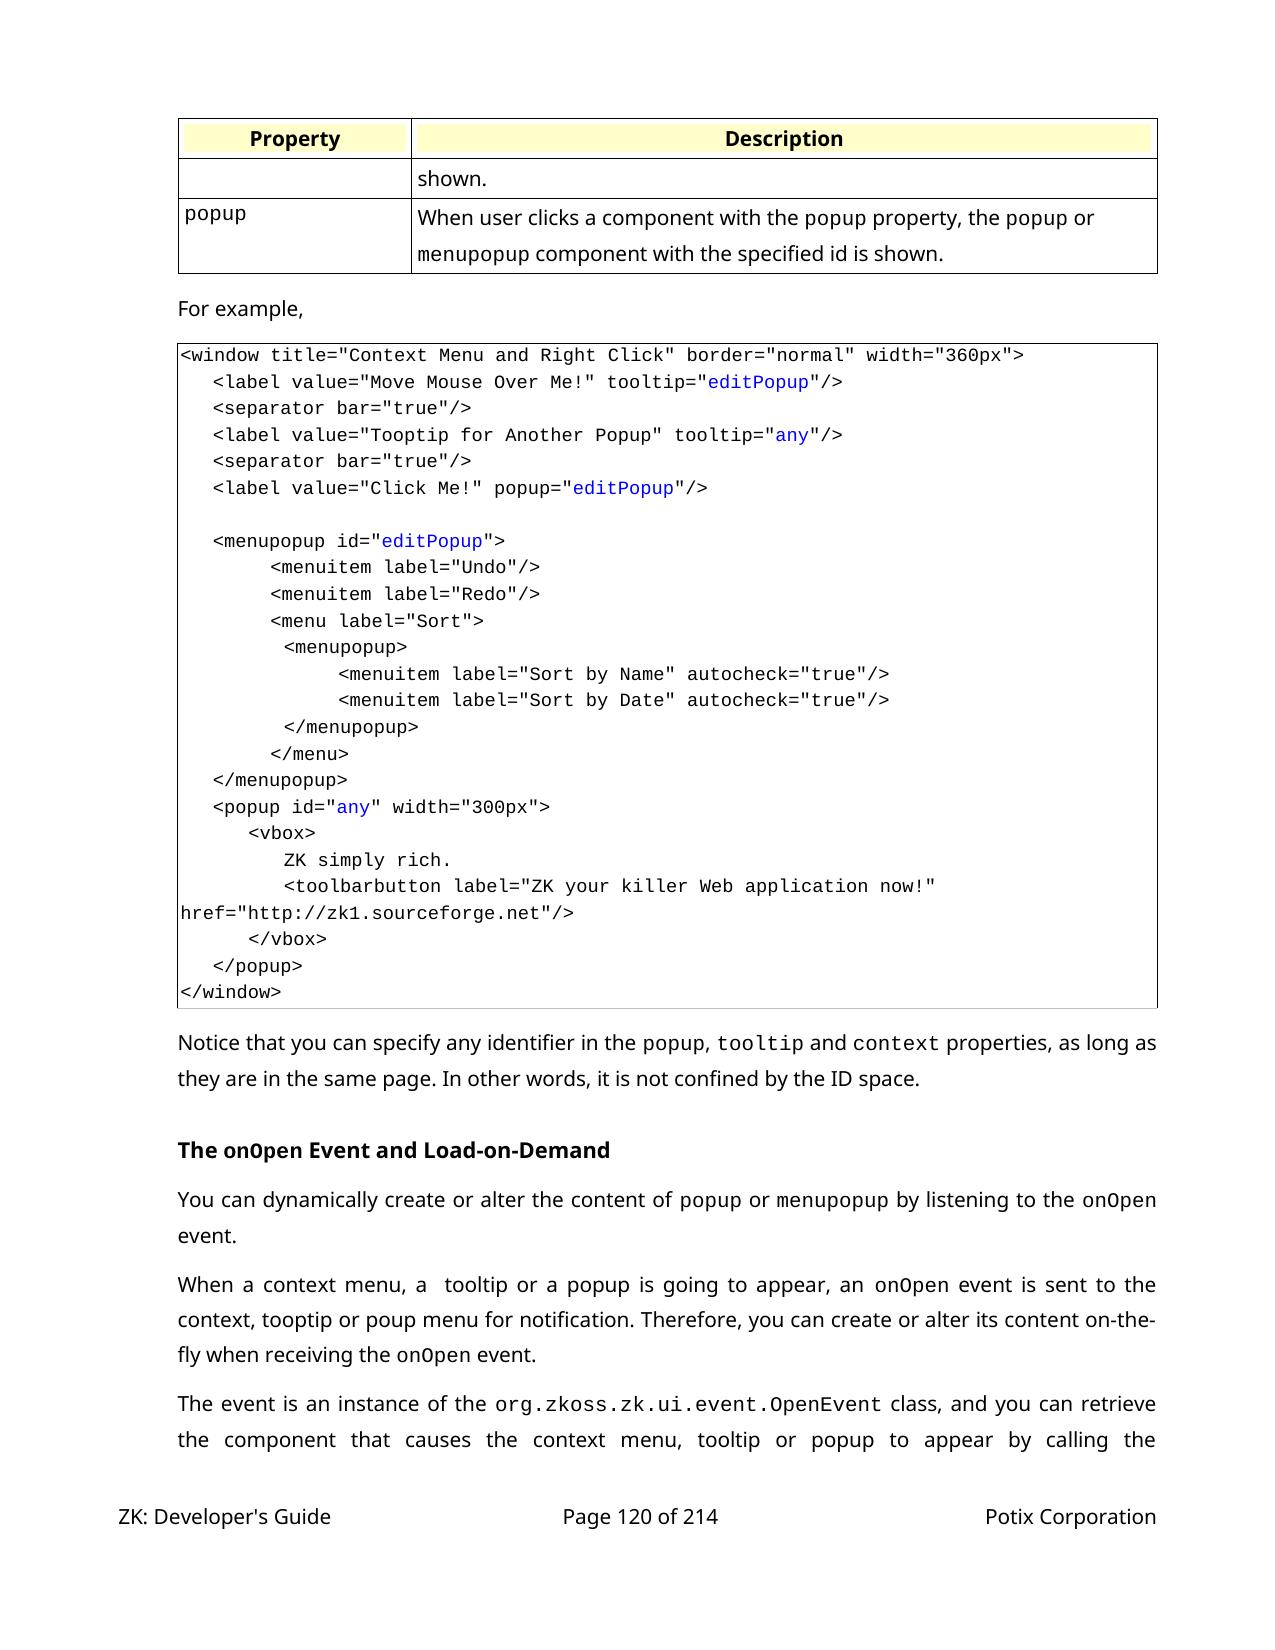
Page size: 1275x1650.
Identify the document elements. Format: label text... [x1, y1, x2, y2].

table_cell popup [179, 199, 411, 273]
table_cell [179, 159, 411, 198]
text You can dynamically create or alter the content of popup or menupopup by listening to the onOpen event. [177, 1185, 1157, 1249]
text When a context menu, a tooltip or a popup is going to appear, an onOpen event is sent to the context, tooptip or poup menu for notification. Therefore, you can create or alter its content on-the-fly when receiving the onOpen event. [177, 1270, 1157, 1369]
text <window title="Context Menu and Right Click" border="normal" width="360px"> <label value="Move Mouse Over Me!" tooltip="editPopup"/> <separator bar="true"/> <label value="Tooptip for Another Popup" tooltip="any"/> <separator bar="true"/> <label value="Click Me!" popup="editPopup"/> <menupopup id="editPopup"> <menuitem label="Undo"/> <menuitem label="Redo"/> <menu label="Sort"> <menupopup> <menuitem label="Sort by Name" autocheck="true"/> <menuitem label="Sort by Date" autocheck="true"/> </menupopup> </menu> </menupopup> <popup id="any" width="300px"> <vbox> ZK simply rich. <toolbarbutton label="ZK your killer Web application now!" href="http://zk1.sourceforge.net"/> </vbox> </popup> </window> [178, 344, 1157, 1008]
table_cell When user clicks a component with the popup property, the popup or menupopup component with the specified id is shown. [412, 199, 1157, 273]
text The event is an instance of the org.zkoss.zk.ui.event.OpenEvent class, and you can retrieve the component that causes the context menu, tooltip or popup to appear by calling the [177, 1389, 1157, 1453]
table_cell shown. [412, 159, 1157, 198]
text Notice that you can specify any identifier in the popup, tooltip and context properties, as long as they are in the same page. In other words, it is not confined by the ID space. [177, 1028, 1157, 1092]
subtitle The onOpen Event and Load-on-Demand [177, 1134, 1157, 1165]
text For example, [177, 294, 1157, 322]
table_header Description [412, 119, 1157, 158]
table_header Property [179, 119, 411, 158]
